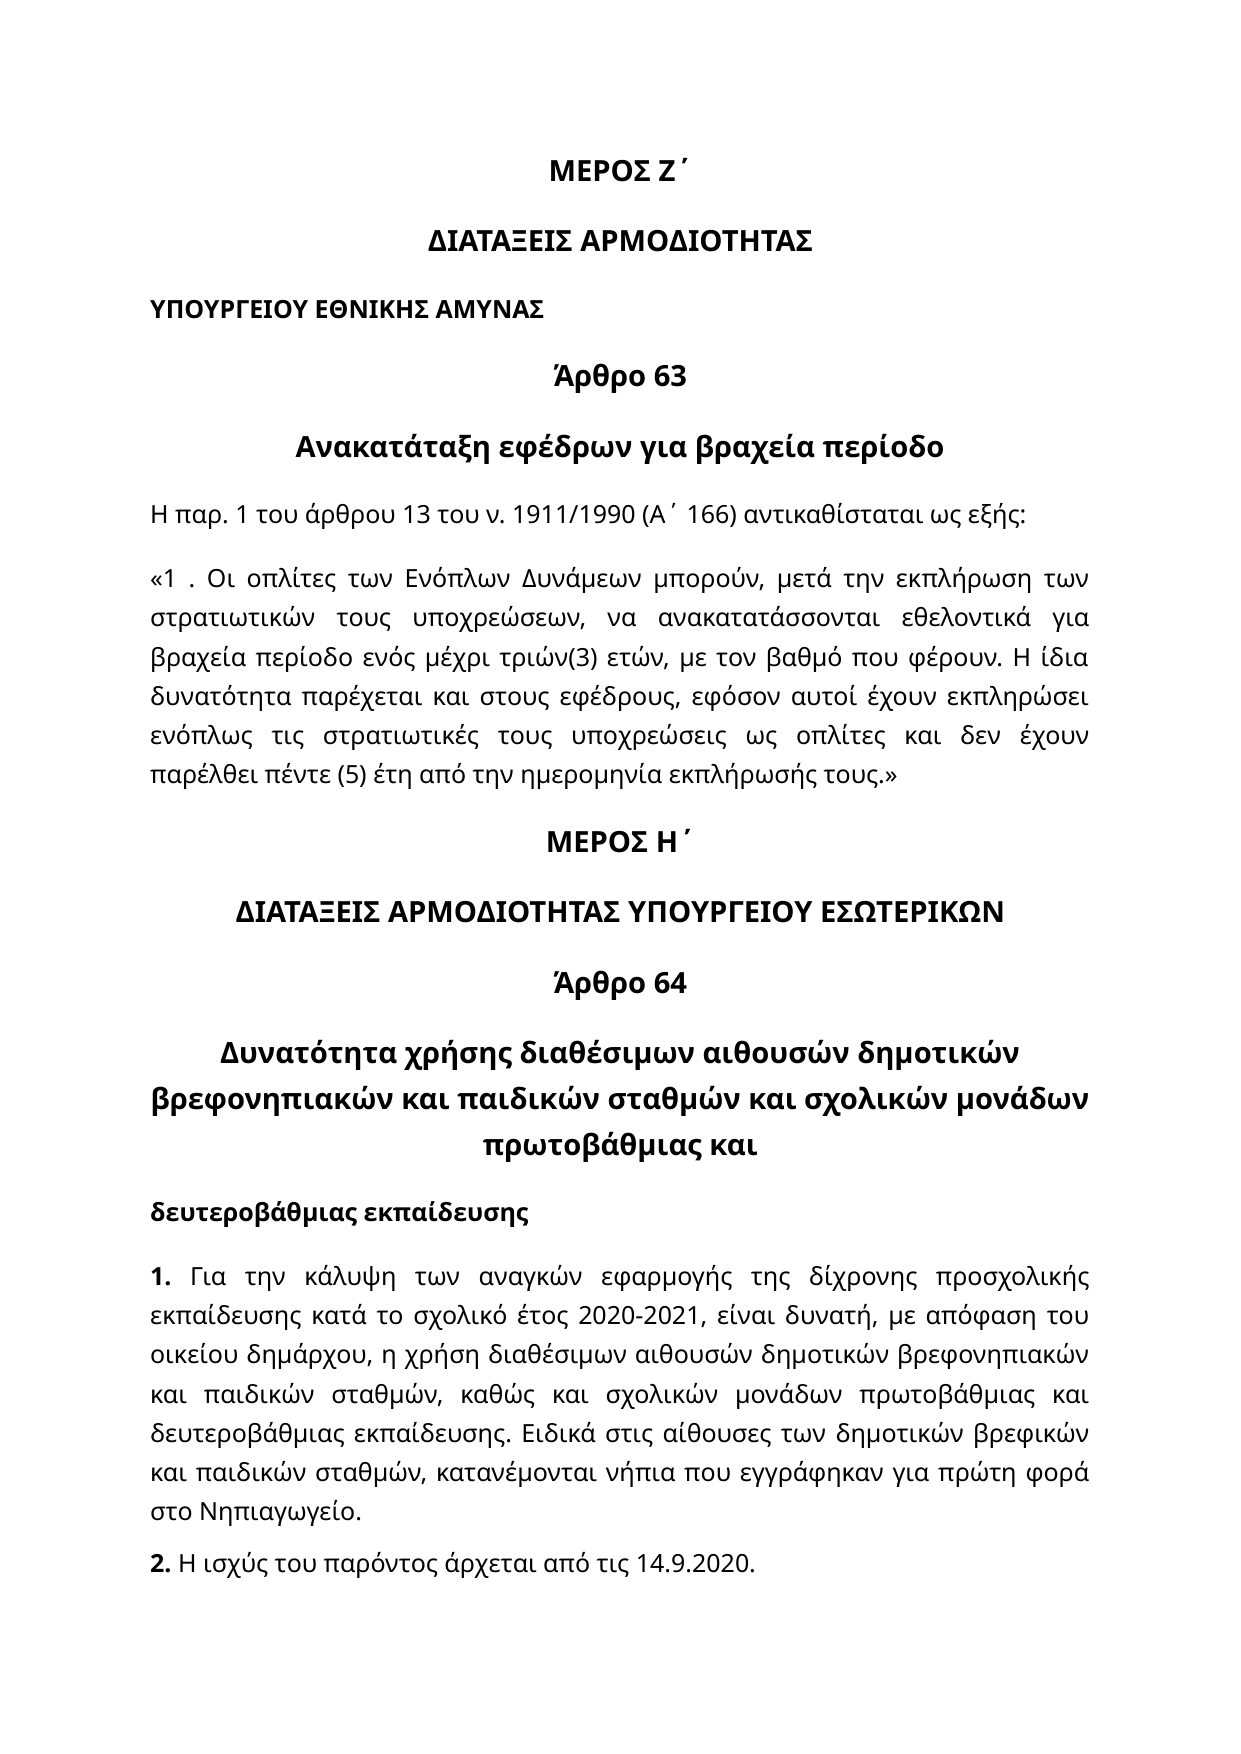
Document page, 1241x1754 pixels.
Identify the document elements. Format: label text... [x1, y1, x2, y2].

subtitle Ανακατάταξη εφέδρων για βραχεία περίοδο [150, 426, 1090, 466]
text 1. Για την κάλυψη των αναγκών εφαρμογής της δίχρονης προσχολικής εκπαίδευσης κατά το σχολικό έτος 2020-2021, είναι δυνατή, με απόφαση του οικείου δημάρχου, η χρήση διαθέσιμων αιθουσών δημοτικών βρεφονηπιακών και παιδικών σταθμών, καθώς και σχολικών μονάδων πρωτοβάθμιας και δευτεροβάθμιας εκπαίδευσης. Ειδικά στις αίθουσες των δημοτικών βρεφικών και παιδικών σταθμών, κατανέμονται νήπια που εγγράφηκαν για πρώτη φορά στο Νηπιαγωγείο. [150, 1259, 1090, 1528]
subtitle Άρθρο 64 [150, 962, 1090, 1002]
subtitle ΔΙΑΤΑΞΕΙΣ ΑΡΜΟΔΙΟΤΗΤΑΣ ΥΠΟΥΡΓΕΙΟΥ ΕΣΩΤΕΡΙΚΩΝ [150, 891, 1090, 931]
text «1 . Οι οπλίτες των Ενόπλων Δυνάμεων μπορούν, μετά την εκπλήρωση των στρατιωτικών τους υποχρεώσεων, να ανακατατάσσονται εθελοντικά για βραχεία περίοδο ενός μέχρι τριών(3) ετών, με τον βαθμό που φέρουν. Η ίδια δυνατότητα παρέχεται και στους εφέδρους, εφόσον αυτοί έχουν εκπληρώσει ενόπλως τις στρατιωτικές τους υποχρεώσεις ως οπλίτες και δεν έχουν παρέλθει πέντε (5) έτη από την ημερομηνία εκπλήρωσής τους.» [150, 561, 1090, 791]
text 2. Η ισχύς του παρόντος άρχεται από τις 14.9.2020. [150, 1545, 1090, 1579]
text Η παρ. 1 του άρθρου 13 του ν. 1911/1990 (Α΄ 166) αντικαθίσταται ως εξής: [150, 497, 1090, 531]
subtitle ΔΙΑΤΑΞΕΙΣ ΑΡΜΟΔΙΟΤΗΤΑΣ [150, 221, 1090, 260]
text ΥΠΟΥΡΓΕΙΟΥ ΕΘΝΙΚΗΣ ΑΜΥΝΑΣ [150, 291, 1090, 325]
text δευτεροβάθμιας εκπαίδευσης [150, 1194, 1090, 1229]
subtitle ΜΕΡΟΣ Η΄ [150, 821, 1090, 861]
subtitle Άρθρο 63 [150, 355, 1090, 395]
subtitle ΜΕΡΟΣ Ζ΄ [150, 150, 1090, 190]
subtitle Δυνατότητα χρήσης διαθέσιμων αιθουσών δημοτικών βρεφονηπιακών και παιδικών σταθμών και σχολικών μονάδων πρωτοβάθμιας και [150, 1033, 1090, 1164]
